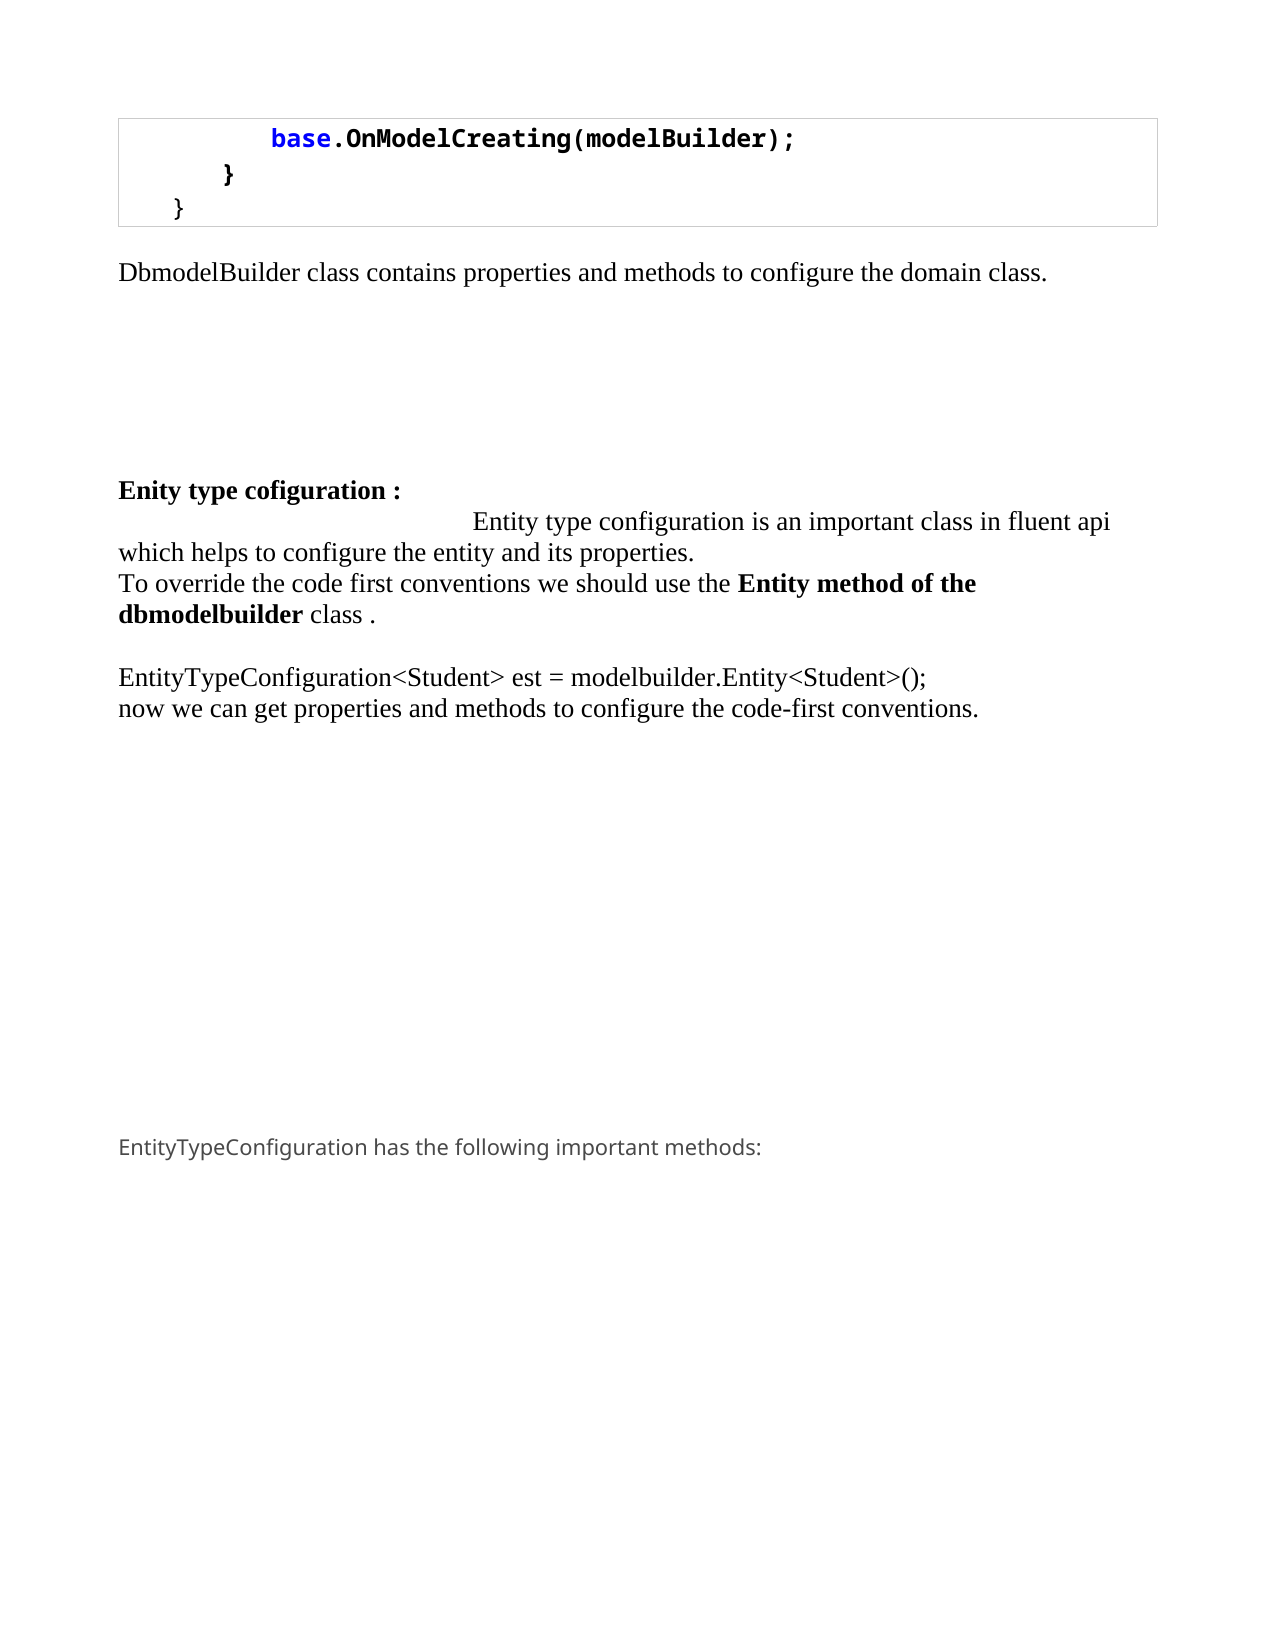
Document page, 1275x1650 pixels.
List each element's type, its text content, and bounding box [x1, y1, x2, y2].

text } [119, 186, 1157, 226]
text base.OnModelCreating(modelBuilder); [119, 119, 1157, 152]
text DbmodelBuilder class contains properties and methods to configure the domain class. [118, 256, 1157, 287]
text To override the code first conventions we should use the Entity method of the dbmodelbuilder class . [118, 567, 1157, 629]
text EntityTypeConfiguration<Student> est = modelbuilder.Entity<Student>(); [118, 661, 1157, 692]
text now we can get properties and methods to configure the code-first conventions. [118, 692, 1157, 723]
text Enity type cofiguration : [118, 474, 1157, 505]
text EntityTypeConfiguration has the following important methods: [118, 1129, 1157, 1162]
text } [119, 152, 1157, 186]
text Entity type configuration is an important class in fluent api which helps to configure the entity and its properties. [118, 505, 1157, 567]
